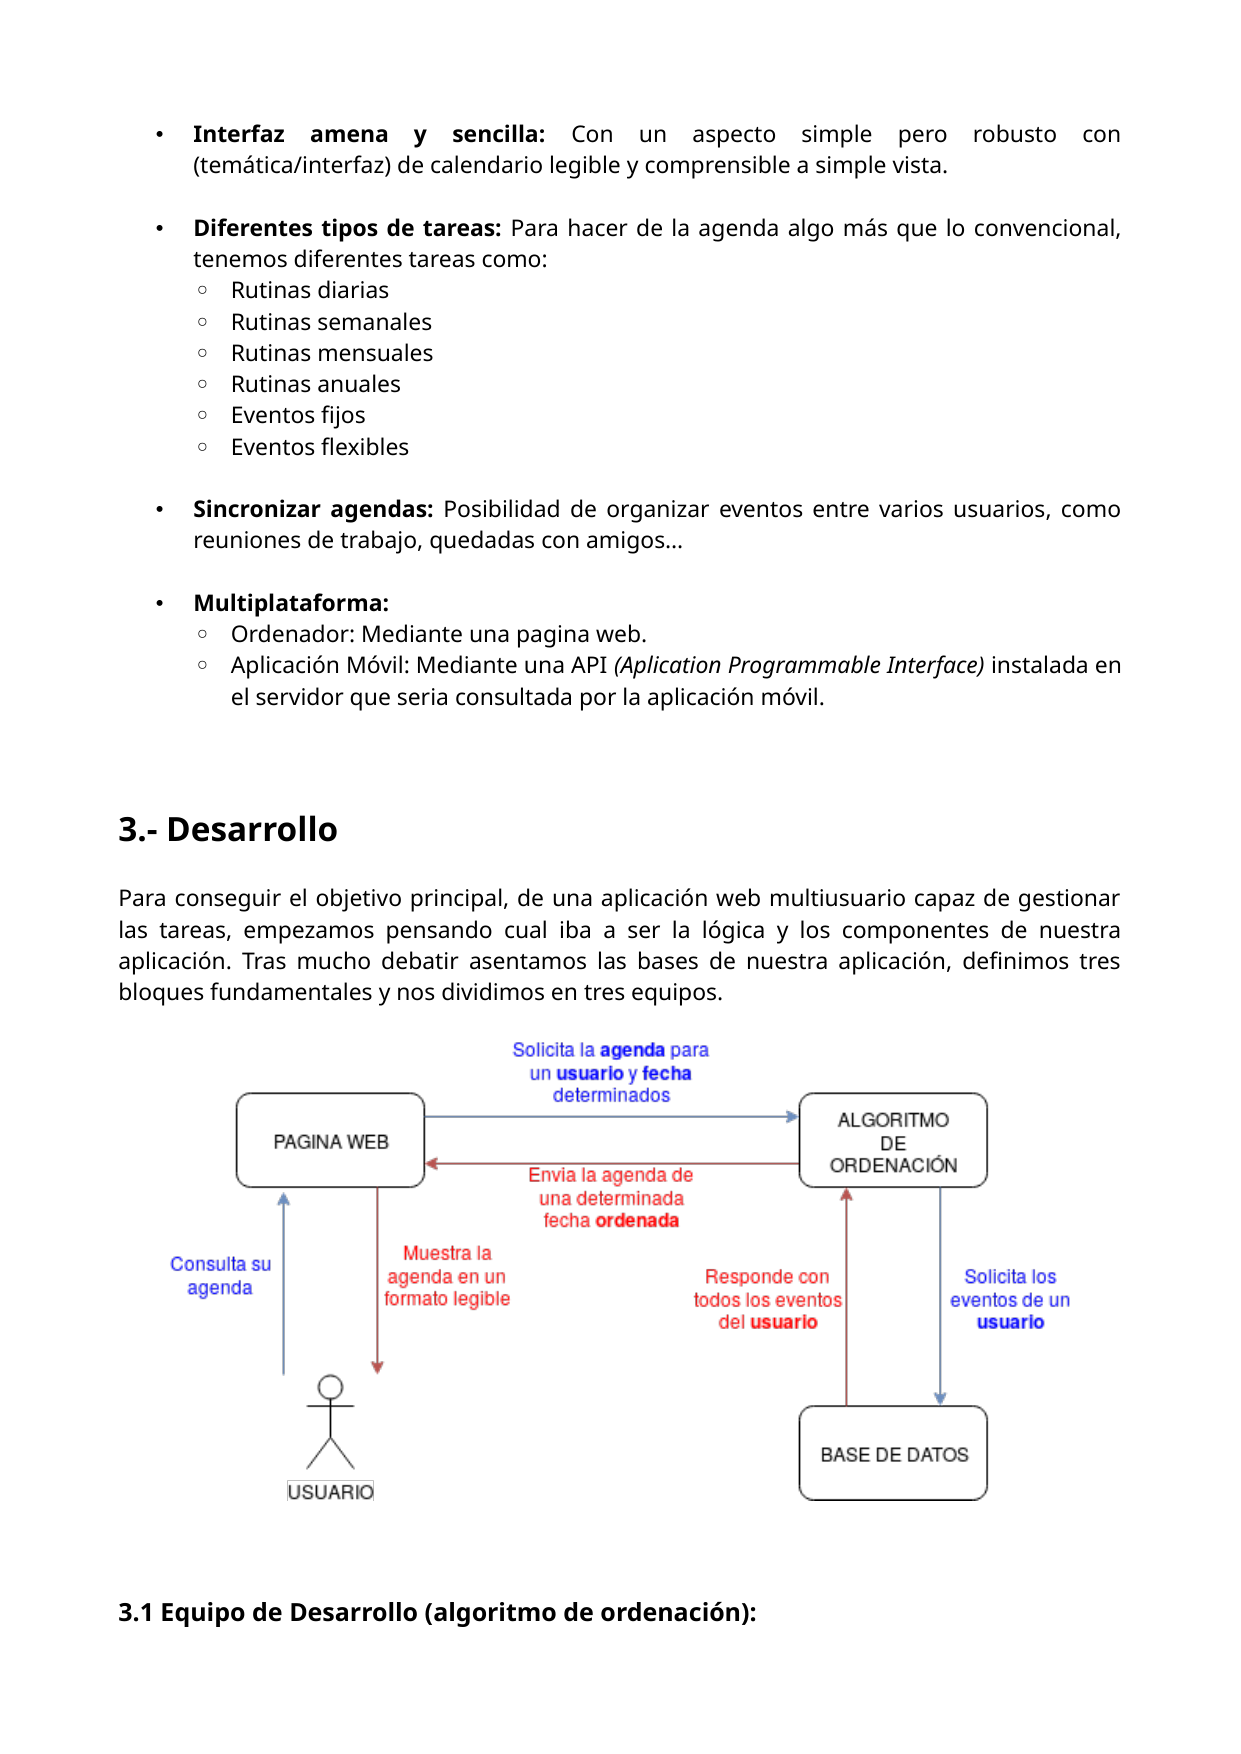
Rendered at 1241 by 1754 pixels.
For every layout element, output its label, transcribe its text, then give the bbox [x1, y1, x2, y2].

list Eventos fijos [193, 399, 1122, 431]
picture [158, 1038, 1082, 1501]
list Eventos flexibles [193, 431, 1122, 462]
list Rutinas anuales [193, 368, 1122, 399]
list Diferentes tipos de tareas: Para hacer de la agenda algo más que lo convencional, tenemos diferentes tareas como: [156, 212, 1122, 274]
list Aplicación Móvil: Mediante una API (Aplication Programmable Interface) instalada en el servidor que seria consultada por la aplicación móvil. [193, 649, 1122, 712]
list Rutinas mensuales [193, 337, 1122, 368]
list Sincronizar agendas: Posibilidad de organizar eventos entre varios usuarios, como reuniones de trabajo, quedadas con amigos… [156, 493, 1122, 556]
text Para conseguir el objetivo principal, de una aplicación web multiusuario capaz de gestionar las tareas, empezamos pensando cual iba a ser la lógica y los componentes de nuestra aplicación. Tras mucho debatir asentamos las bases de nuestra aplicación, definimos tres bloques fundamentales y nos dividimos en tres equipos. [118, 882, 1122, 1007]
text 3.1 Equipo de Desarrollo (algoritmo de ordenación): [118, 1595, 1122, 1629]
text 3.- Desarrollo [118, 806, 1122, 851]
list Multiplataforma: [156, 587, 1122, 618]
list Interfaz amena y sencilla: Con un aspecto simple pero robusto con (temática/interfaz) de calendario legible y comprensible a simple vista. [156, 118, 1122, 181]
list Rutinas diarias [193, 274, 1122, 306]
list Rutinas semanales [193, 306, 1122, 337]
list Ordenador: Mediante una pagina web. [193, 618, 1122, 649]
